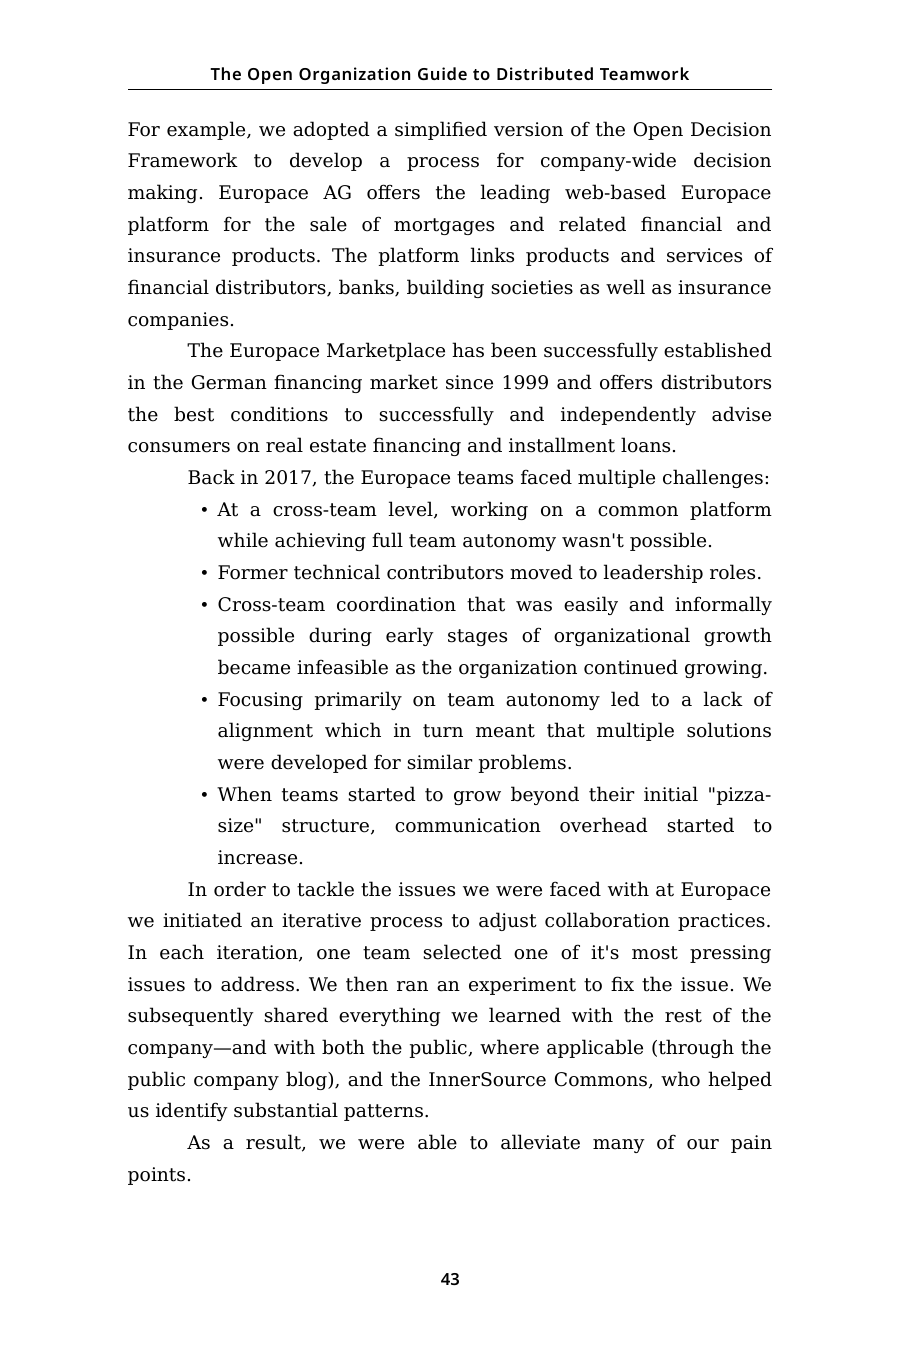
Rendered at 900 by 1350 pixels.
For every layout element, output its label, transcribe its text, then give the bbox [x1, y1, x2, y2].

list Focusing primarily on team autonomy led to a lack of alignment which in turn meant that multiple solutions were developed for similar problems. [201, 688, 772, 774]
text As a result, we were able to alleviate many of our pain points. [127, 1132, 772, 1185]
text The Europace Marketplace has been successfully established in the German financing market since 1999 and offers distributors the best conditions to successfully and independently advise consumers on real estate financing and installment loans. [127, 340, 772, 457]
list Former technical contributors moved to leadership roles. [201, 562, 772, 584]
list At a cross-team level, working on a common platform while achieving full team autonomy wasn't possible. [201, 498, 772, 552]
text For example, we adopted a simplified version of the Open Decision Framework to develop a process for company-wide decision making. Europace AG offers the leading web-based Europace platform for the sale of mortgages and related financial and insurance products. The platform links products and services of financial distributors, banks, building societies as well as insurance companies. [127, 118, 772, 330]
list Cross-team coordination that was easily and informally possible during early stages of organizational growth became infeasible as the organization continued growing. [201, 593, 772, 679]
text Back in 2017, the Europace teams faced multiple challenges: [127, 467, 772, 489]
list When teams started to grow beyond their initial "pizza-size" structure, communication overhead started to increase. [201, 783, 772, 869]
text In order to tackle the issues we were faced with at Europace we initiated an iterative process to adjust collaboration practices. In each iteration, one team selected one of it's most pressing issues to address. We then ran an experiment to fix the issue. We subsequently shared everything we learned with the rest of the company—and with both the public, where applicable (through the public company blog), and the InnerSource Commons, who helped us identify substantial patterns. [127, 878, 772, 1122]
